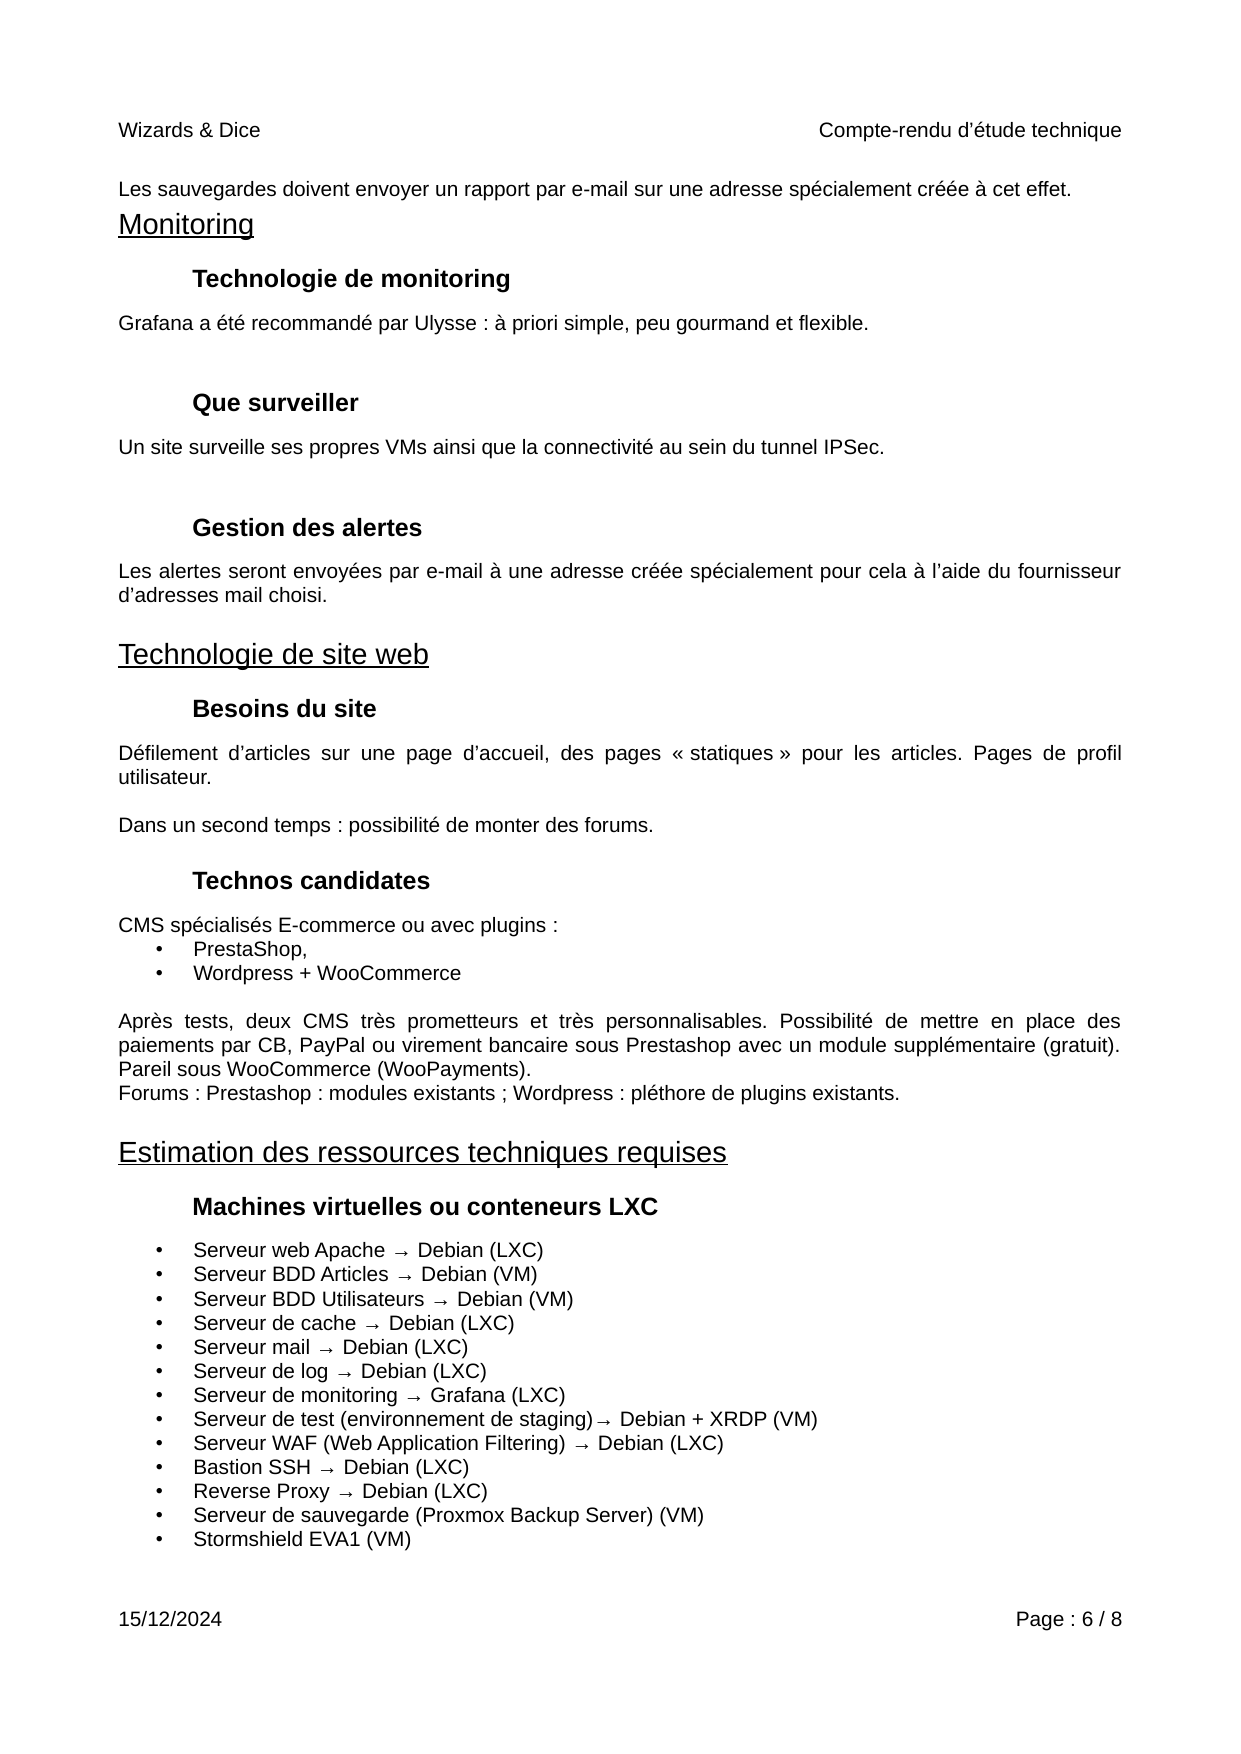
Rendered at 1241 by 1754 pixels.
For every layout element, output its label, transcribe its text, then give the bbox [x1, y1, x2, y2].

text Grafana a été recommandé par Ulysse : à priori simple, peu gourmand et flexible. [118, 311, 1122, 334]
list Serveur mail → Debian (LXC) [156, 1334, 1122, 1358]
subtitle Que surveiller [192, 388, 1122, 417]
subtitle Monitoring [118, 207, 1122, 241]
list Serveur de cache → Debian (LXC) [156, 1310, 1122, 1334]
subtitle Technologie de monitoring [192, 264, 1122, 293]
list Serveur web Apache → Debian (LXC) [156, 1238, 1122, 1262]
list Serveur WAF (Web Application Filtering) → Debian (LXC) [156, 1431, 1122, 1455]
subtitle Gestion des alertes [192, 513, 1122, 541]
list PrestaShop, [156, 937, 1122, 961]
text Un site surveille ses propres VMs ainsi que la connectivité au sein du tunnel IPSec. [118, 435, 1122, 459]
subtitle Machines virtuelles ou conteneurs LXC [192, 1192, 1122, 1221]
list Serveur de log → Debian (LXC) [156, 1358, 1122, 1383]
subtitle Besoins du site [192, 694, 1122, 723]
text Les alertes seront envoyées par e-mail à une adresse créée spécialement pour cela à l’aide du fournisseur d’adresses mail choisi. [118, 559, 1122, 607]
list Serveur BDD Utilisateurs → Debian (VM) [156, 1286, 1122, 1310]
list Serveur de test (environnement de staging)→ Debian + XRDP (VM) [156, 1407, 1122, 1431]
text Forums : Prestashop : modules existants ; Wordpress : pléthore de plugins existants. [118, 1081, 1122, 1105]
list Serveur BDD Articles → Debian (VM) [156, 1262, 1122, 1286]
text Défilement d’articles sur une page d’accueil, des pages « statiques » pour les articles. Pages de profil utilisateur. [118, 741, 1122, 788]
list Reverse Proxy → Debian (LXC) [156, 1479, 1122, 1503]
subtitle Estimation des ressources techniques requises [118, 1134, 1122, 1168]
list Stormshield EVA1 (VM) [156, 1527, 1122, 1551]
text Après tests, deux CMS très prometteurs et très personnalisables. Possibilité de mettre en place des paiements par CB, PayPal ou virement bancaire sous Prestashop avec un module supplémentaire (gratuit). Pareil sous WooCommerce (WooPayments). [118, 1009, 1122, 1081]
text Dans un second temps : possibilité de monter des forums. [118, 812, 1122, 836]
text CMS spécialisés E-commerce ou avec plugins : [118, 913, 1122, 937]
text Les sauvegardes doivent envoyer un rapport par e-mail sur une adresse spécialement créée à cet effet. [118, 177, 1122, 201]
list Wordpress + WooCommerce [156, 961, 1122, 985]
subtitle Technologie de site web [118, 637, 1122, 671]
list Bastion SSH → Debian (LXC) [156, 1455, 1122, 1479]
list Serveur de monitoring → Grafana (LXC) [156, 1383, 1122, 1407]
subtitle Technos candidates [192, 866, 1122, 895]
list Serveur de sauvegarde (Proxmox Backup Server) (VM) [156, 1503, 1122, 1527]
